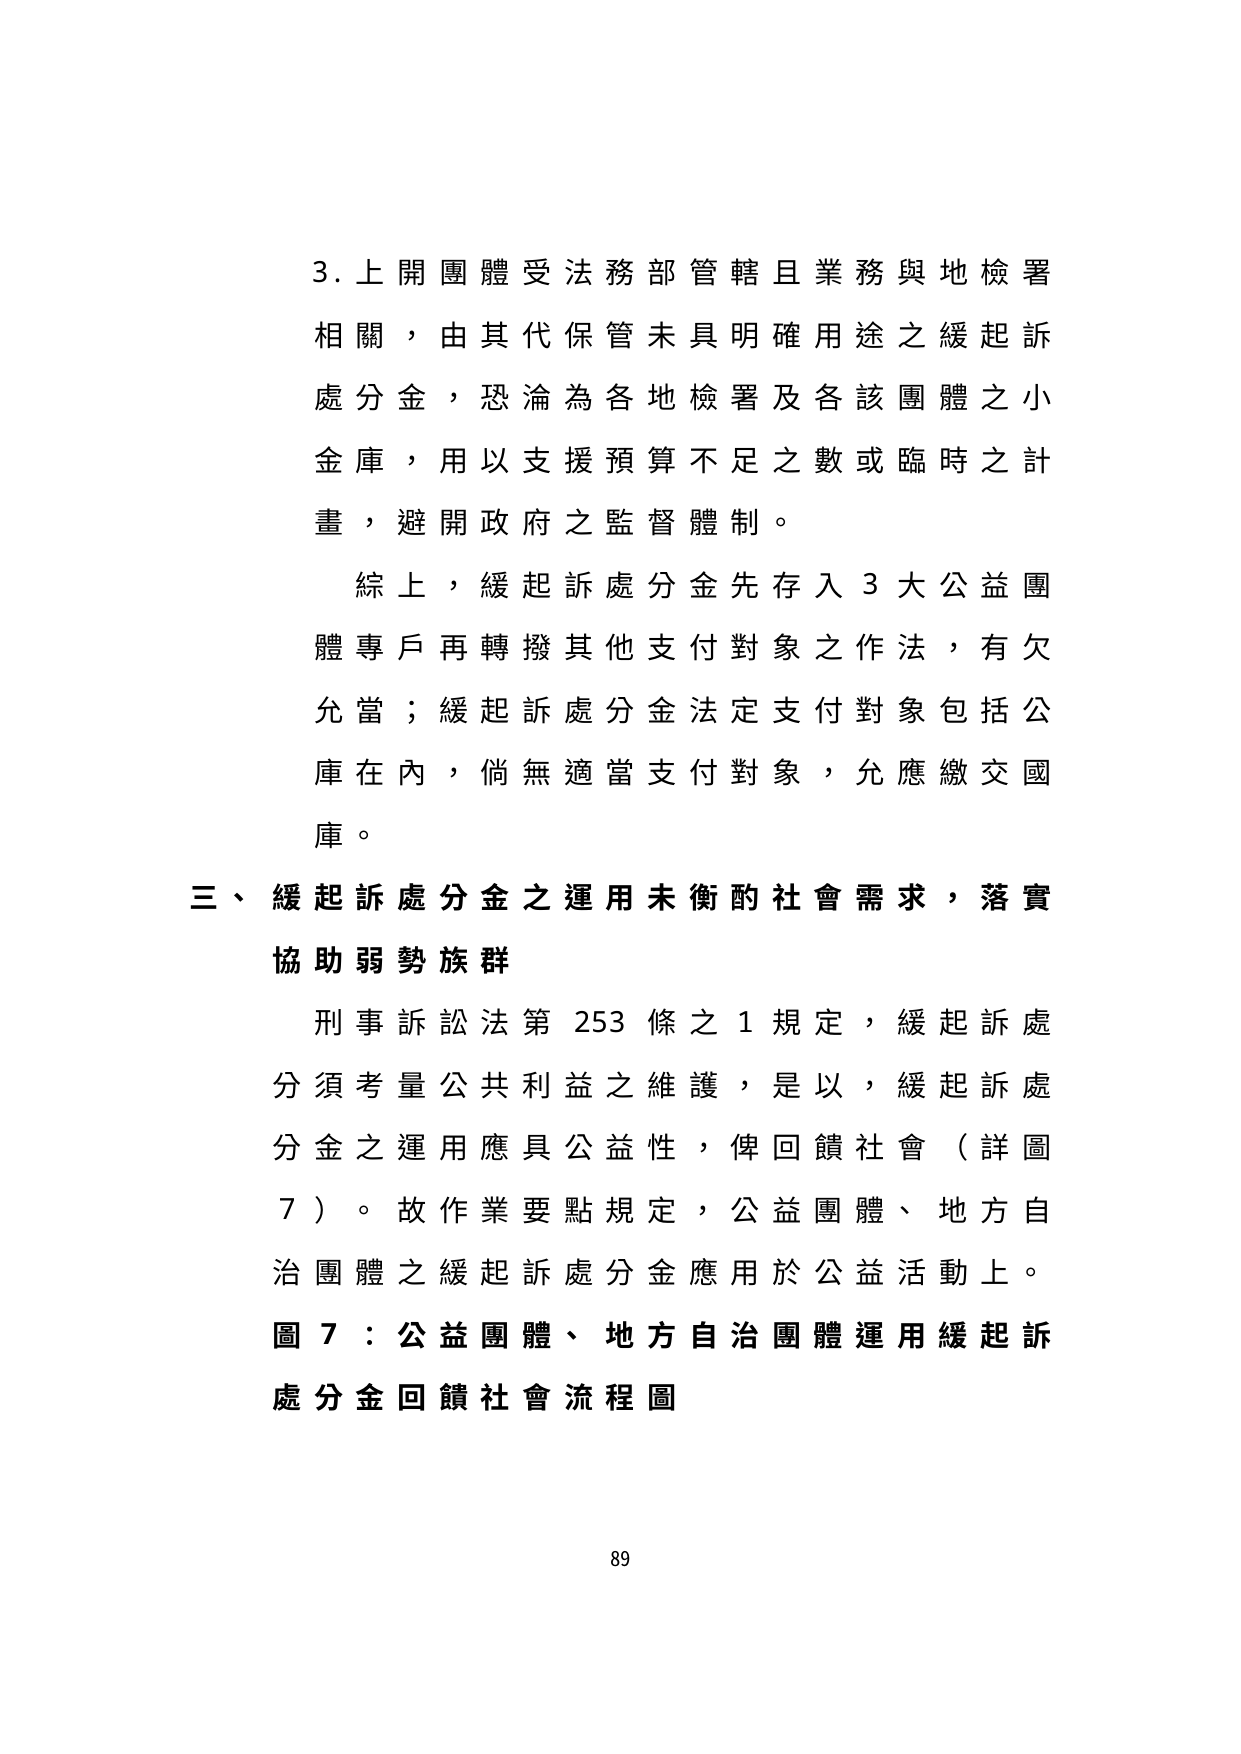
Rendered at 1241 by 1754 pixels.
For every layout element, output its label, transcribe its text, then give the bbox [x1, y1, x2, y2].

text 刑事訴訟法第253條之1規定，緩起訴處分須考量公共利益之維護，是以，緩起訴處分金之運用應具公益性，俾回饋社會（詳圖7）。故作業要點規定，公益團體、地方自治團體之緩起訴處分金應用於公益活動上。 [242, 979, 1058, 1292]
text 三、緩起訴處分金之運用未衡酌社會需求，落實協助弱勢族群 [183, 854, 1058, 979]
text 圖7：公益團體、地方自治團體運用緩起訴處分金回饋社會流程圖 [242, 1292, 1058, 1417]
text 綜上，緩起訴處分金先存入3大公益團體專戶再轉撥其他支付對象之作法，有欠允當；緩起訴處分金法定支付對象包括公庫在內，倘無適當支付對象，允應繳交國庫。 [271, 542, 1058, 854]
text 3.上開團體受法務部管轄且業務與地檢署相關，由其代保管未具明確用途之緩起訴處分金，恐淪為各地檢署及各該團體之小金庫，用以支援預算不足之數或臨時之計畫，避開政府之監督體制。 [271, 229, 1058, 542]
